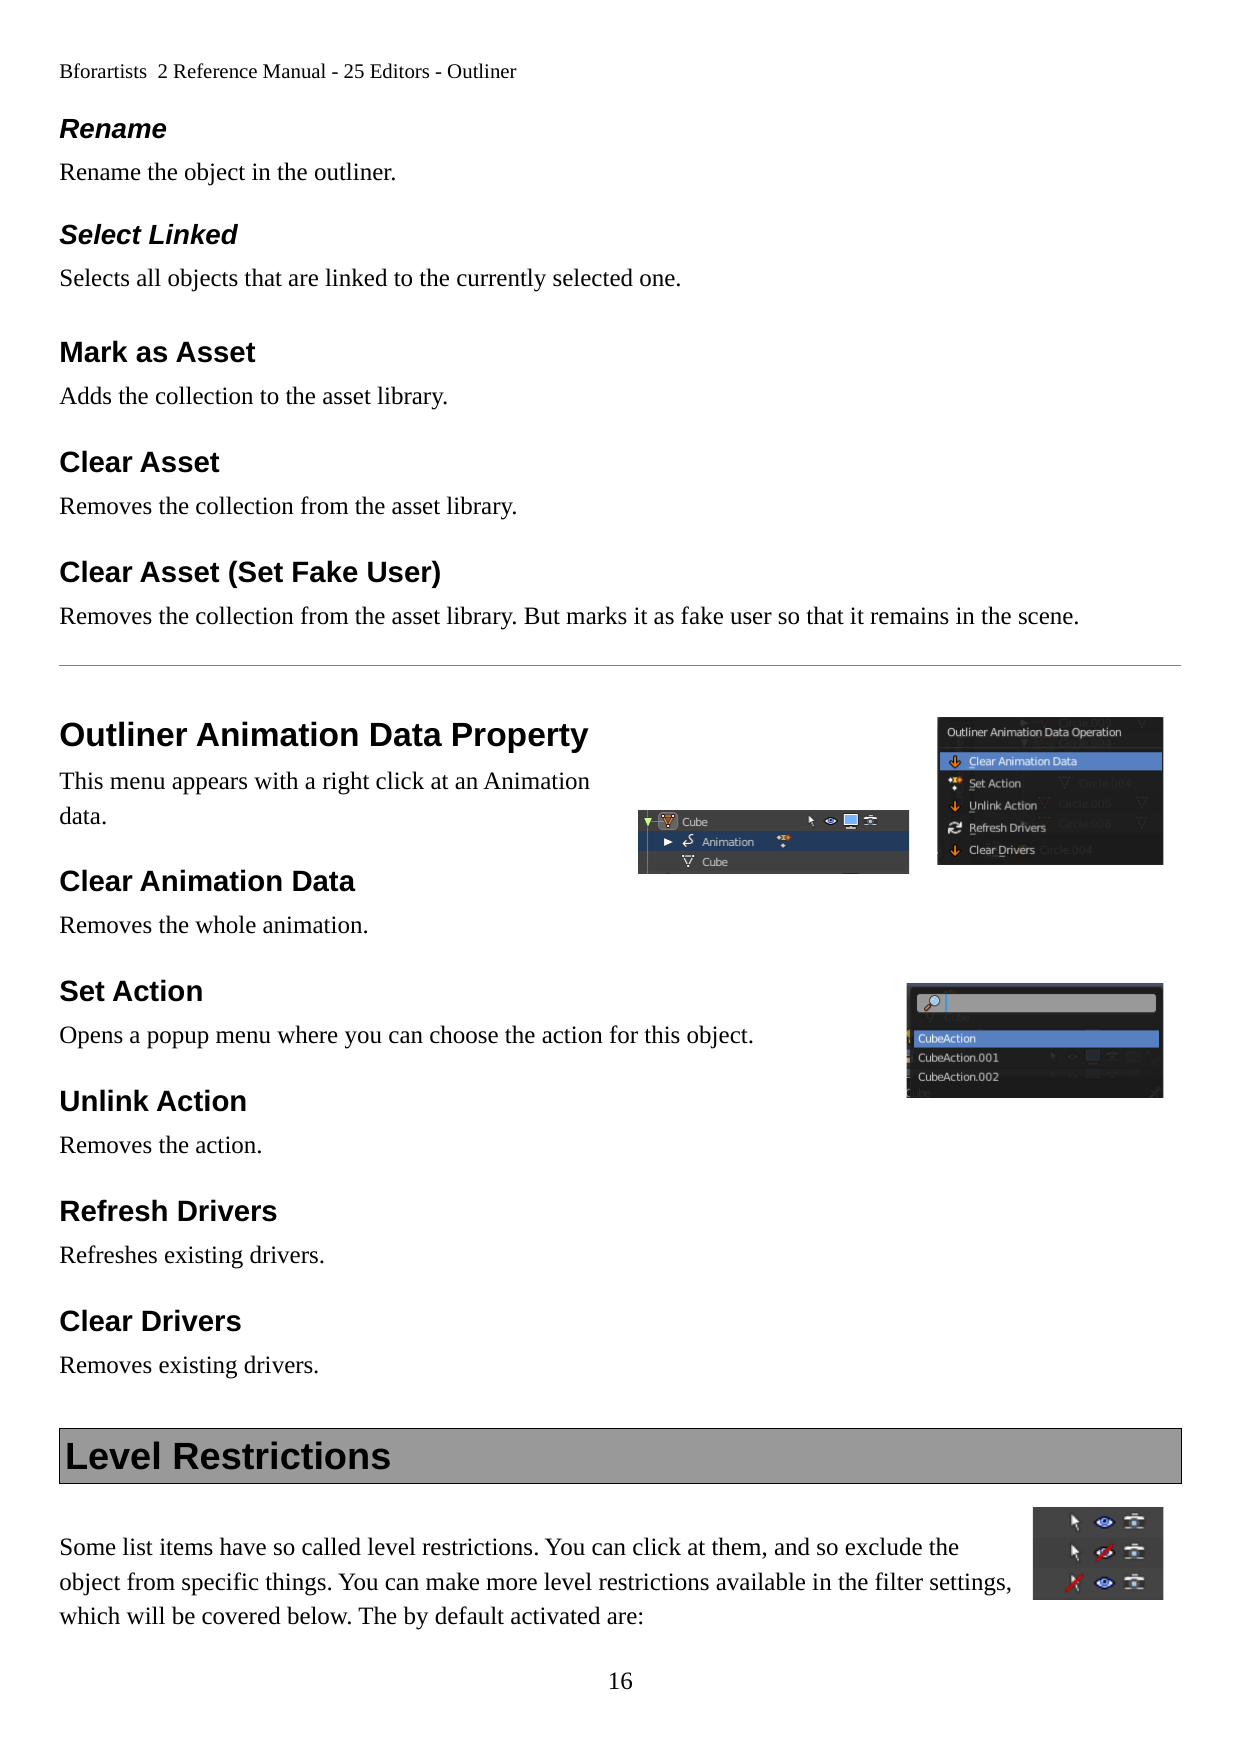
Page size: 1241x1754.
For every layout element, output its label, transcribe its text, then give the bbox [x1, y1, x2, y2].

text Removes the action. [59, 1130, 1181, 1159]
subtitle Outliner Animation Data Property [59, 715, 1181, 754]
subtitle Set Action [59, 974, 1181, 1008]
picture [906, 983, 1164, 1098]
subtitle Mark as Asset [59, 335, 1181, 369]
subtitle Rename [59, 113, 1181, 144]
text Opens a popup menu where you can choose the action for this object. [59, 1021, 906, 1049]
text Selects all objects that are linked to the currently selected one. [59, 263, 1181, 292]
picture [1032, 1507, 1164, 1600]
text Removes existing drivers. [59, 1350, 1181, 1379]
text Refreshes existing drivers. [59, 1240, 1181, 1269]
subtitle Clear Drivers [59, 1304, 1181, 1338]
text Adds the collection to the asset library. [59, 381, 1181, 410]
subtitle Clear Animation Data [59, 864, 1181, 898]
text Removes the collection from the asset library. [59, 491, 1181, 520]
subtitle Unlink Action [59, 1084, 1181, 1118]
text Some list items have so called level restrictions. You can click at them, and so exclude the object from specific things. You can make more level restrictions available in the filter settings, which will be covered below. The by default activated are: [59, 1532, 1181, 1630]
picture [937, 717, 1164, 865]
picture [638, 810, 910, 874]
subtitle Clear Asset (Set Fake User) [59, 555, 1181, 588]
text Removes the whole animation. [59, 911, 1181, 939]
text Removes the collection from the asset library. But marks it as fake user so that it remains in the scene. [59, 601, 1181, 630]
subtitle Clear Asset [59, 445, 1181, 479]
text Rename the object in the outliner. [59, 157, 1181, 186]
table_header Level Restrictions [60, 1429, 1181, 1483]
subtitle Select Linked [59, 218, 1181, 250]
text This menu appears with a right click at an Animation data. [59, 766, 937, 829]
subtitle Refresh Drivers [59, 1194, 1181, 1228]
